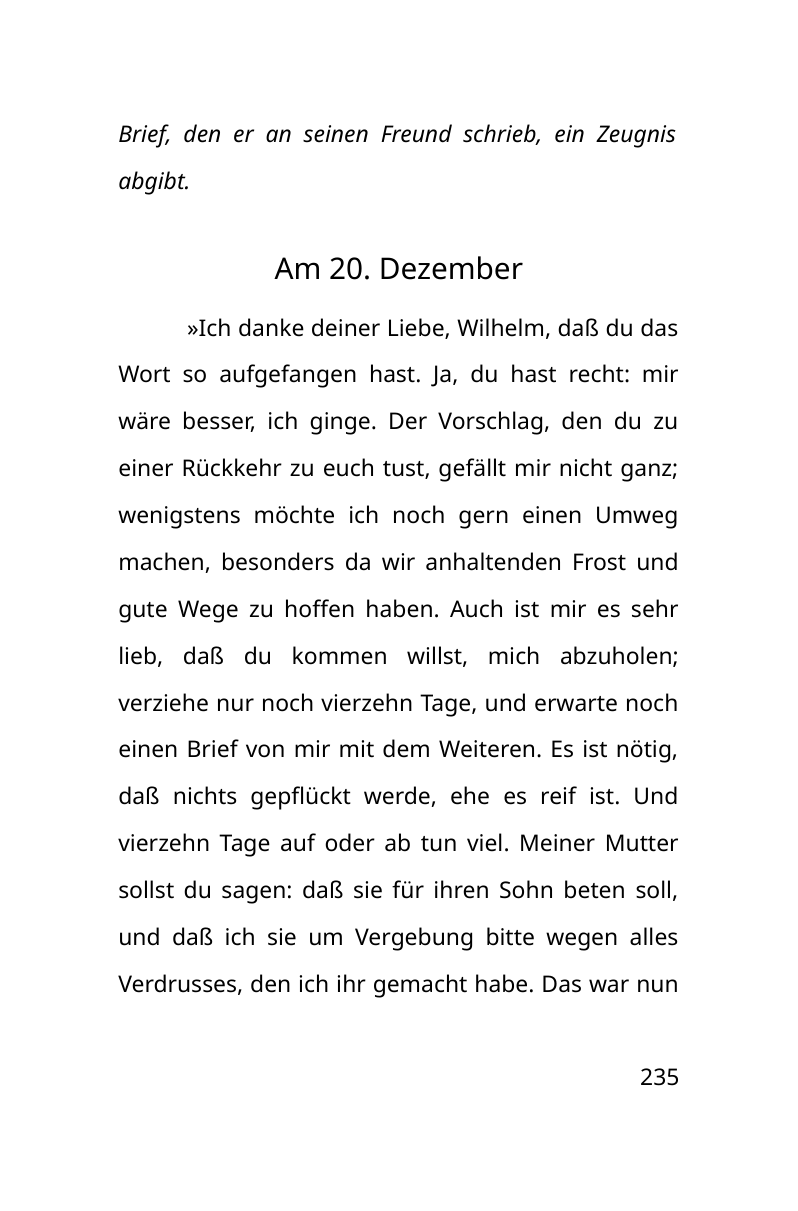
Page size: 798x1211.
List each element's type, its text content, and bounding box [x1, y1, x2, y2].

subtitle Am 20. Dezember [118, 247, 679, 288]
text »Ich danke deiner Liebe, Wilhelm, daß du das Wort so aufgefangen hast. Ja, du hast recht: mir wäre besser, ich ginge. Der Vorschlag, den du zu einer Rückkehr zu euch tust, gefällt mir nicht ganz; wenigstens möchte ich noch gern einen Umweg machen, besonders da wir anhaltenden Frost und gute Wege zu hoffen haben. Auch ist mir es sehr lieb, daß du kommen willst, mich abzuholen; verziehe nur noch vierzehn Tage, und erwarte noch einen Brief von mir mit dem Weiteren. Es ist nötig, daß nichts gepflückt werde, ehe es reif ist. Und vierzehn Tage auf oder ab tun viel. Meiner Mutter sollst du sagen: daß sie für ihren Sohn beten soll, und daß ich sie um Vergebung bitte wegen alles Verdrusses, den ich ihr gemacht habe. Das war nun [118, 312, 679, 999]
text Brief, den er an seinen Freund schrieb, ein Zeugnis abgibt. [118, 118, 679, 196]
